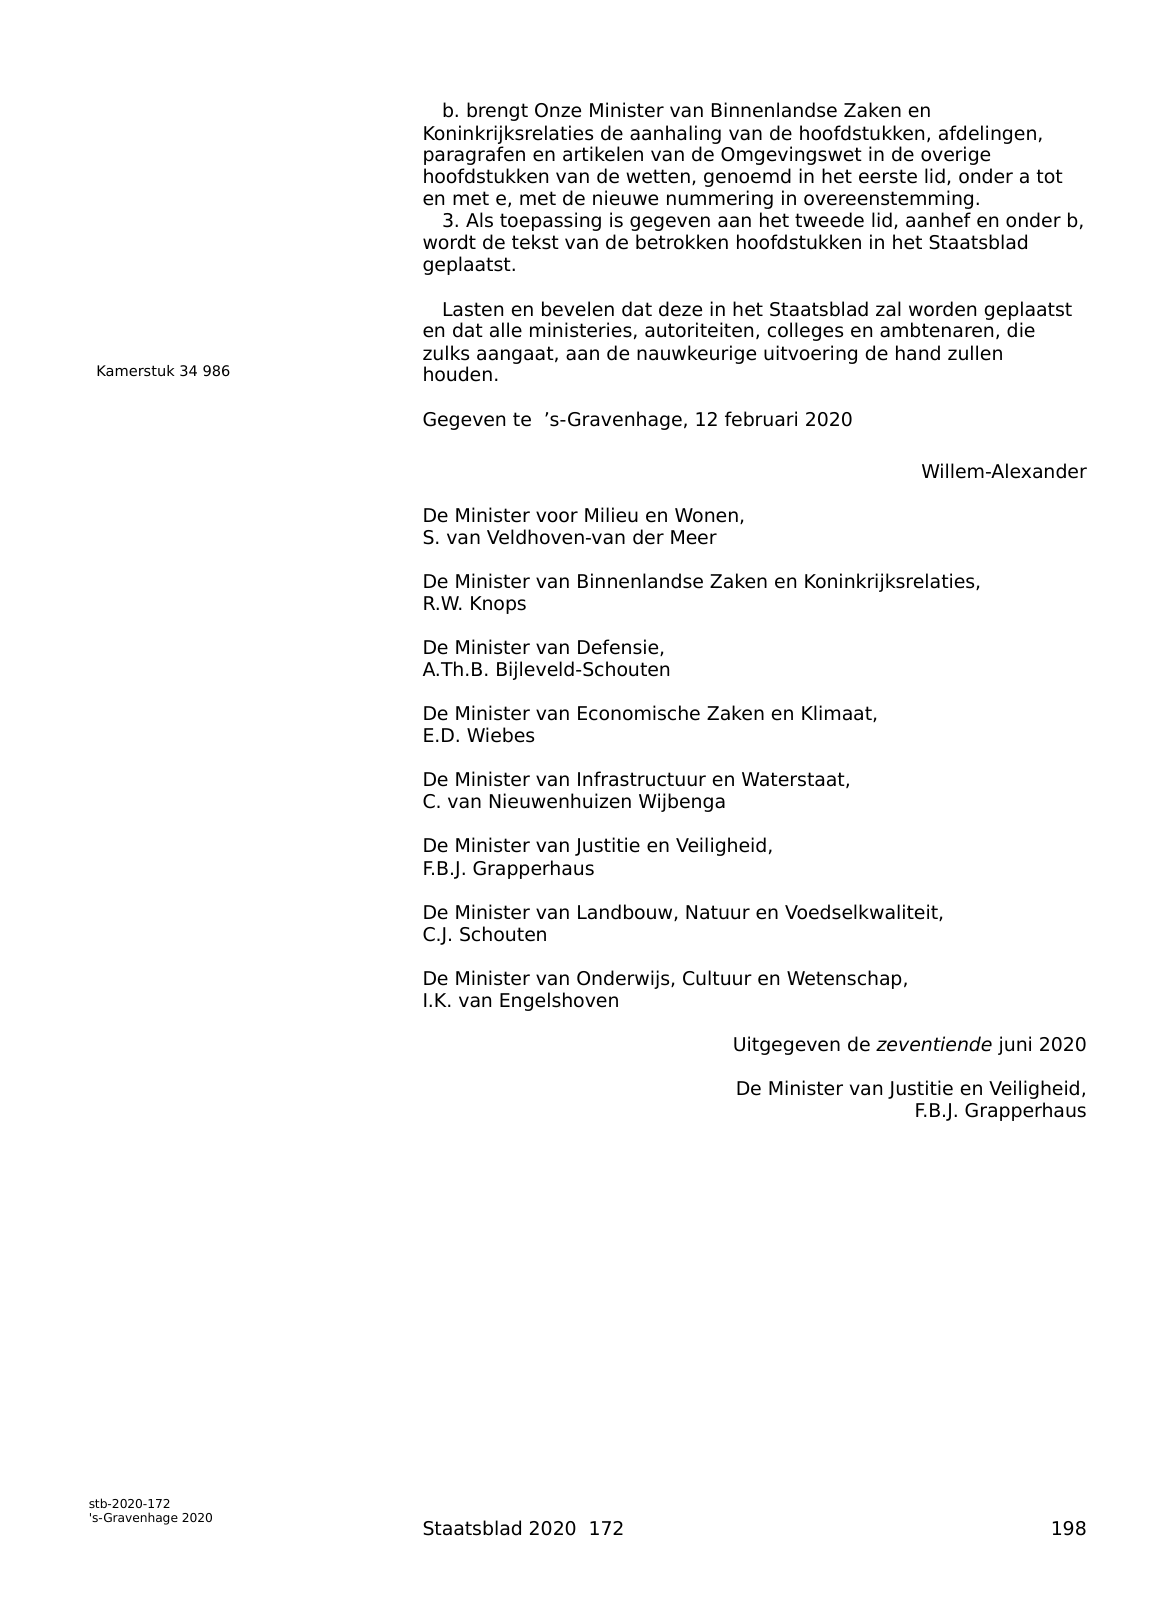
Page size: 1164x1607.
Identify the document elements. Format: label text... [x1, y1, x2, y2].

text De Minister van Infrastructuur en Waterstaat, C. van Nieuwenhuizen Wijbenga [422, 769, 1087, 813]
text De Minister van Economische Zaken en Klimaat, E.D. Wiebes [422, 703, 1087, 747]
text b. brengt Onze Minister van Binnenlandse Zaken en Koninkrijksrelaties de aanhaling van de hoofdstukken, afdelingen, paragrafen en artikelen van de Omgevingswet in de overige hoofdstukken van de wetten, genoemd in het eerste lid, onder a tot en met e, met de nieuwe nummering in overeenstemming. [422, 100, 1087, 210]
text Willem-Alexander [422, 461, 1087, 482]
text De Minister van Defensie, A.Th.B. Bijleveld-Schouten [422, 637, 1087, 681]
text Lasten en bevelen dat deze in het Staatsblad zal worden geplaatst en dat alle ministeries, autoriteiten, colleges en ambtenaren, die zulks aangaat, aan de nauwkeurige uitvoering de hand zullen houden. [422, 298, 1087, 386]
text Gegeven te ’s-Gravenhage, 12 februari 2020 [422, 408, 1087, 431]
text De Minister van Justitie en Veiligheid, F.B.J. Grapperhaus [422, 1078, 1087, 1122]
text 's-Gravenhage 2020 [88, 1511, 323, 1525]
text Uitgegeven de zeventiende juni 2020 [422, 1034, 1087, 1056]
text Kamerstuk 34 986 [77, 363, 396, 380]
text De Minister van Binnenlandse Zaken en Koninkrijksrelaties, R.W. Knops [422, 571, 1087, 615]
text De Minister van Justitie en Veiligheid, F.B.J. Grapperhaus [422, 835, 1087, 879]
text De Minister voor Milieu en Wonen, S. van Veldhoven-van der Meer [422, 505, 1087, 549]
text De Minister van Landbouw, Natuur en Voedselkwaliteit, C.J. Schouten [422, 902, 1087, 946]
text 3. Als toepassing is gegeven aan het tweede lid, aanhef en onder b, wordt de tekst van de betrokken hoofdstukken in het Staatsblad geplaatst. [422, 210, 1087, 276]
text stb-2020-172 [88, 1497, 323, 1511]
text De Minister van Onderwijs, Cultuur en Wetenschap, I.K. van Engelshoven [422, 968, 1087, 1012]
